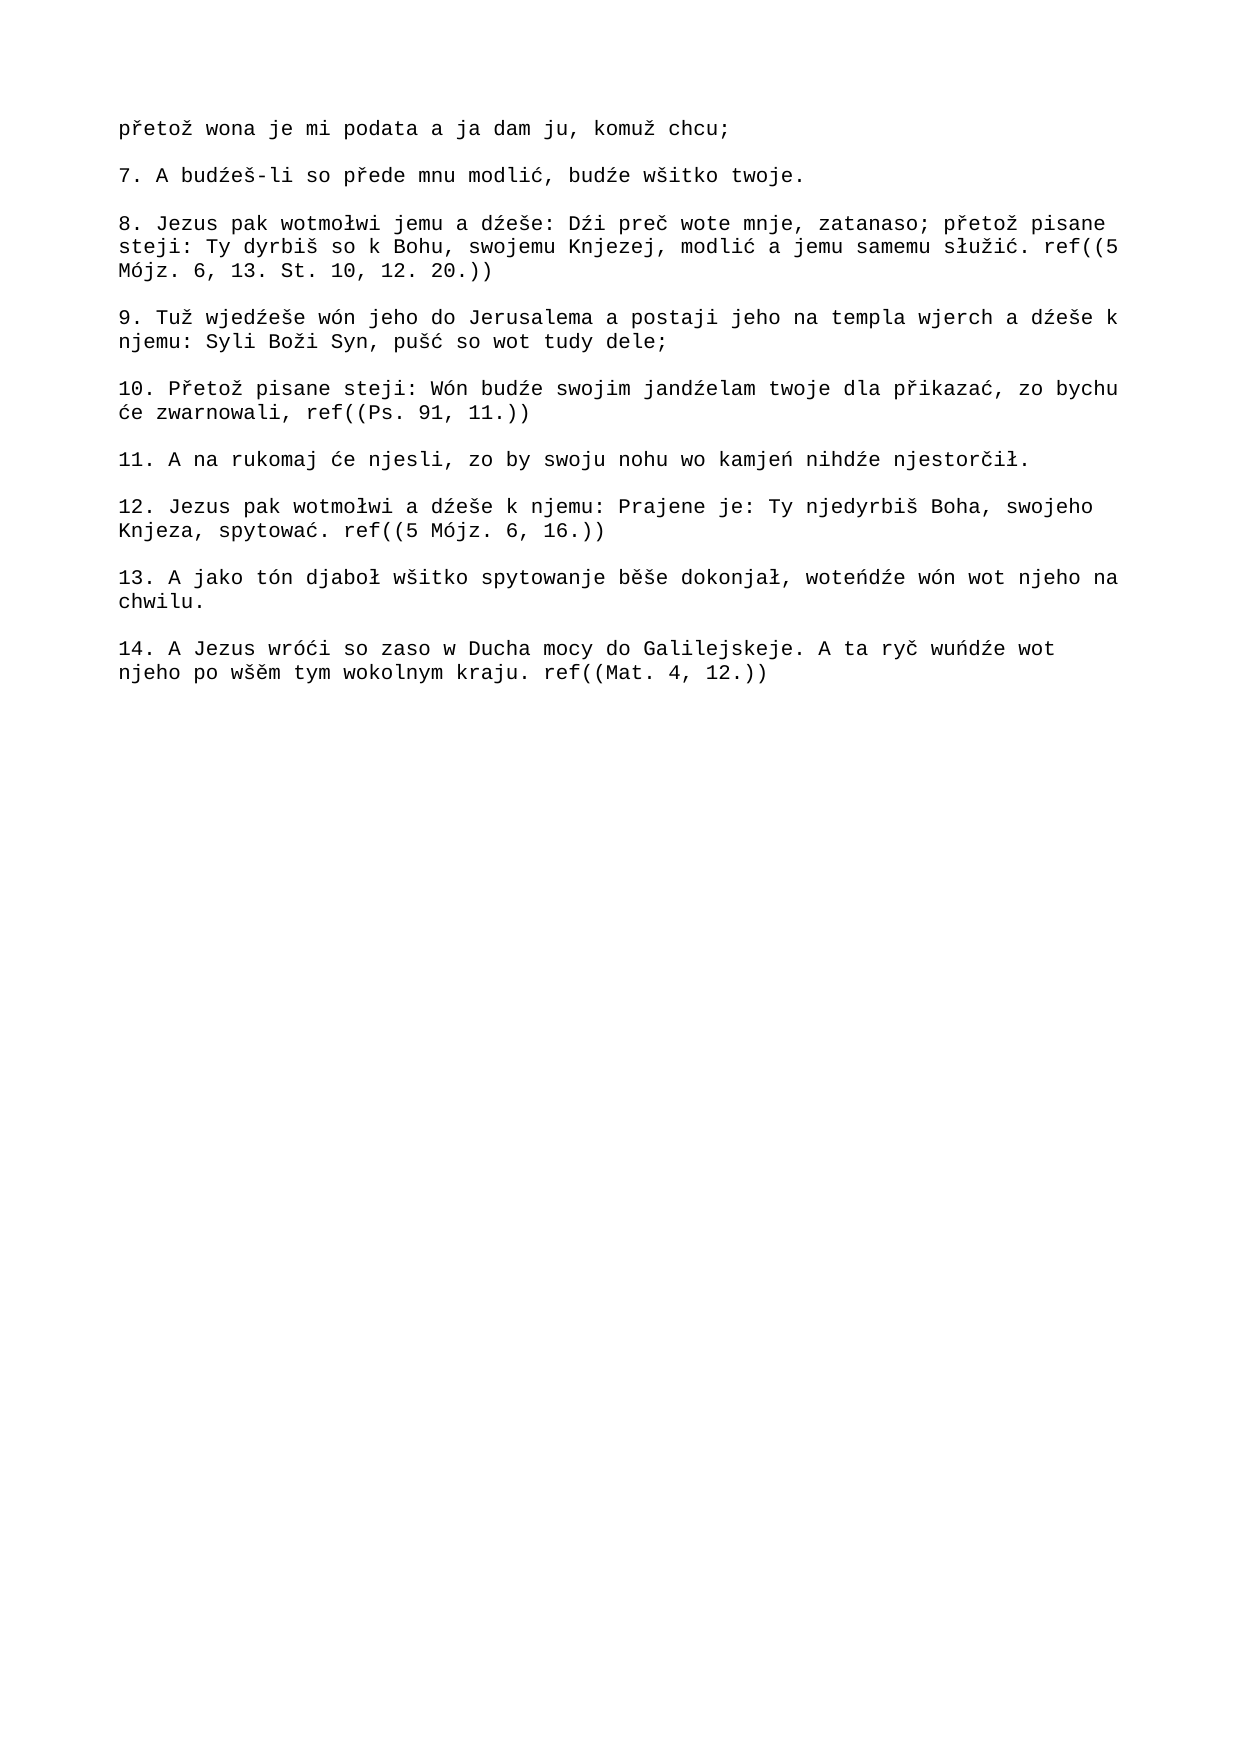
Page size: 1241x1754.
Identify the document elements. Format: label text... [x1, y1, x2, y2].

text 10. Přetož pisane steji: Wón budźe swojim jandźelam twoje dla přikazać, zo bychu će zwarnowali, ref((Ps. 91, 11.)) [118, 378, 1122, 426]
text 8. Jezus pak wotmołwi jemu a dźeše: Dźi preč wote mnje, zatanaso; přetož pisane steji: Ty dyrbiš so k Bohu, swojemu Knjezej, modlić a jemu samemu słužić. ref((5 Mójz. 6, 13. St. 10, 12. 20.)) [118, 213, 1122, 284]
text 11. A na rukomaj će njesli, zo by swoju nohu wo kamjeń nihdźe njestorčił. [118, 449, 1122, 473]
text 9. Tuž wjedźeše wón jeho do Jerusalema a postaji jeho na templa wjerch a dźeše k njemu: Syli Boži Syn, pušć so wot tudy dele; [118, 307, 1122, 354]
text 12. Jezus pak wotmołwi a dźeše k njemu: Prajene je: Ty njedyrbiš Boha, swojeho Knjeza, spytować. ref((5 Mójz. 6, 16.)) [118, 496, 1122, 544]
text 7. A budźeš-li so přede mnu modlić, budźe wšitko twoje. [118, 165, 1122, 189]
text přetož wona je mi podata a ja dam ju, komuž chcu; [118, 118, 1122, 142]
text 14. A Jezus wróći so zaso w Ducha mocy do Galilejskeje. A ta ryč wuńdźe wot njeho po wšěm tym wokolnym kraju. ref((Mat. 4, 12.)) [118, 638, 1122, 686]
text 13. A jako tón djaboł wšitko spytowanje běše dokonjał, woteńdźe wón wot njeho na chwilu. [118, 567, 1122, 615]
